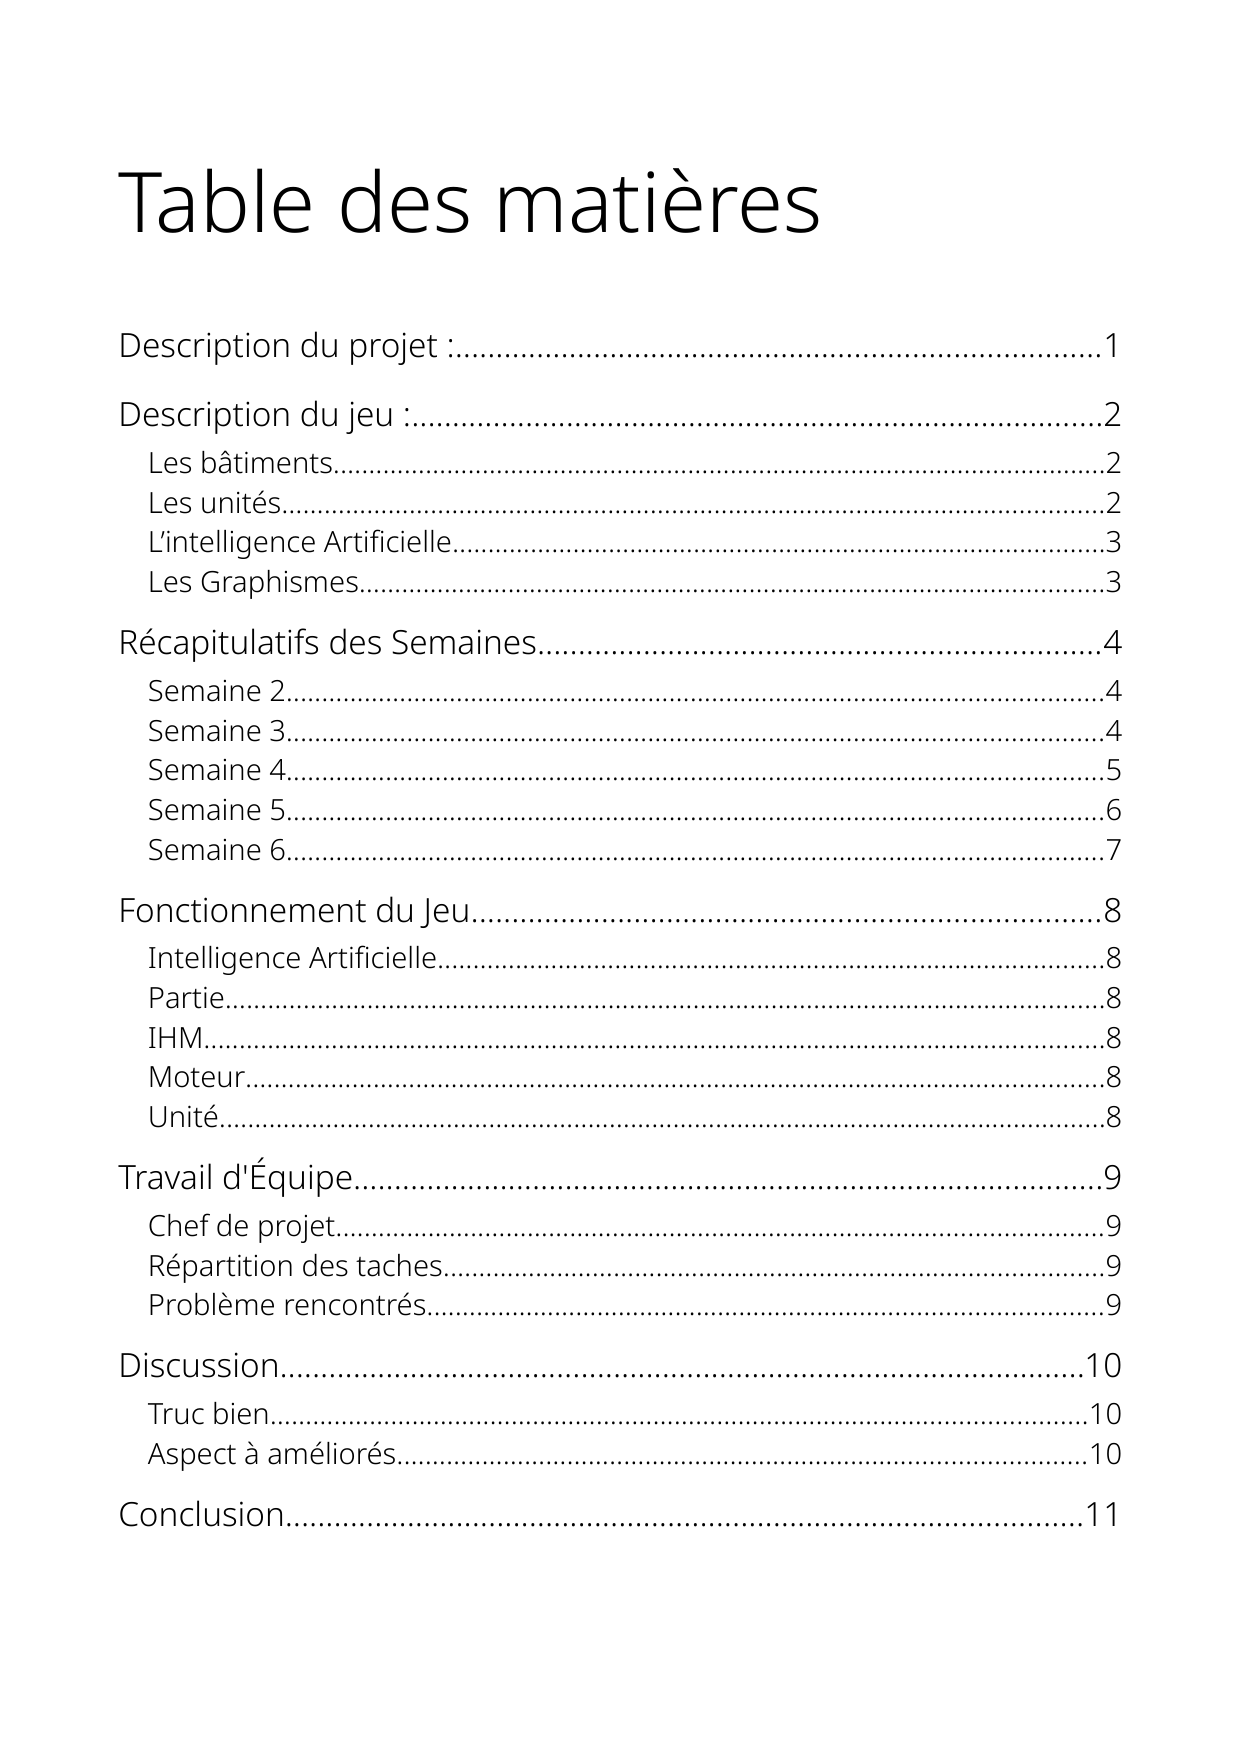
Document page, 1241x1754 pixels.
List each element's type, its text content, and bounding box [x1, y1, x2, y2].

subtitle Table des matières [118, 143, 1122, 256]
text Aspect à améliorés 10 [148, 1433, 1122, 1473]
text Travail d'Équipe 9 [118, 1154, 1122, 1199]
text Semaine 5 6 [148, 789, 1122, 829]
text Récapitulatifs des Semaines 4 [118, 619, 1122, 664]
text L’intelligence Artificielle 3 [148, 522, 1122, 561]
text Répartition des taches 9 [148, 1245, 1122, 1284]
text IHM 8 [148, 1017, 1122, 1057]
text Partie 8 [148, 977, 1122, 1017]
text Problème rencontrés 9 [148, 1284, 1122, 1324]
text Conclusion 11 [118, 1490, 1122, 1536]
text Unité 8 [148, 1096, 1122, 1136]
text Intelligence Artificielle 8 [148, 938, 1122, 977]
text Les bâtiments 2 [148, 442, 1122, 482]
text Truc bien 10 [148, 1393, 1122, 1433]
text Description du projet : 1 [118, 322, 1122, 367]
text Chef de projet 9 [148, 1205, 1122, 1245]
text Discussion 10 [118, 1342, 1122, 1387]
text Les unités 2 [148, 482, 1122, 522]
text Fonctionnement du Jeu 8 [118, 886, 1122, 932]
text Semaine 6 7 [148, 829, 1122, 869]
text Semaine 2 4 [148, 670, 1122, 710]
text Description du jeu : 2 [118, 391, 1122, 436]
text Moteur 8 [148, 1057, 1122, 1096]
text Semaine 3 4 [148, 710, 1122, 749]
text Semaine 4 5 [148, 749, 1122, 789]
text Les Graphismes 3 [148, 561, 1122, 601]
